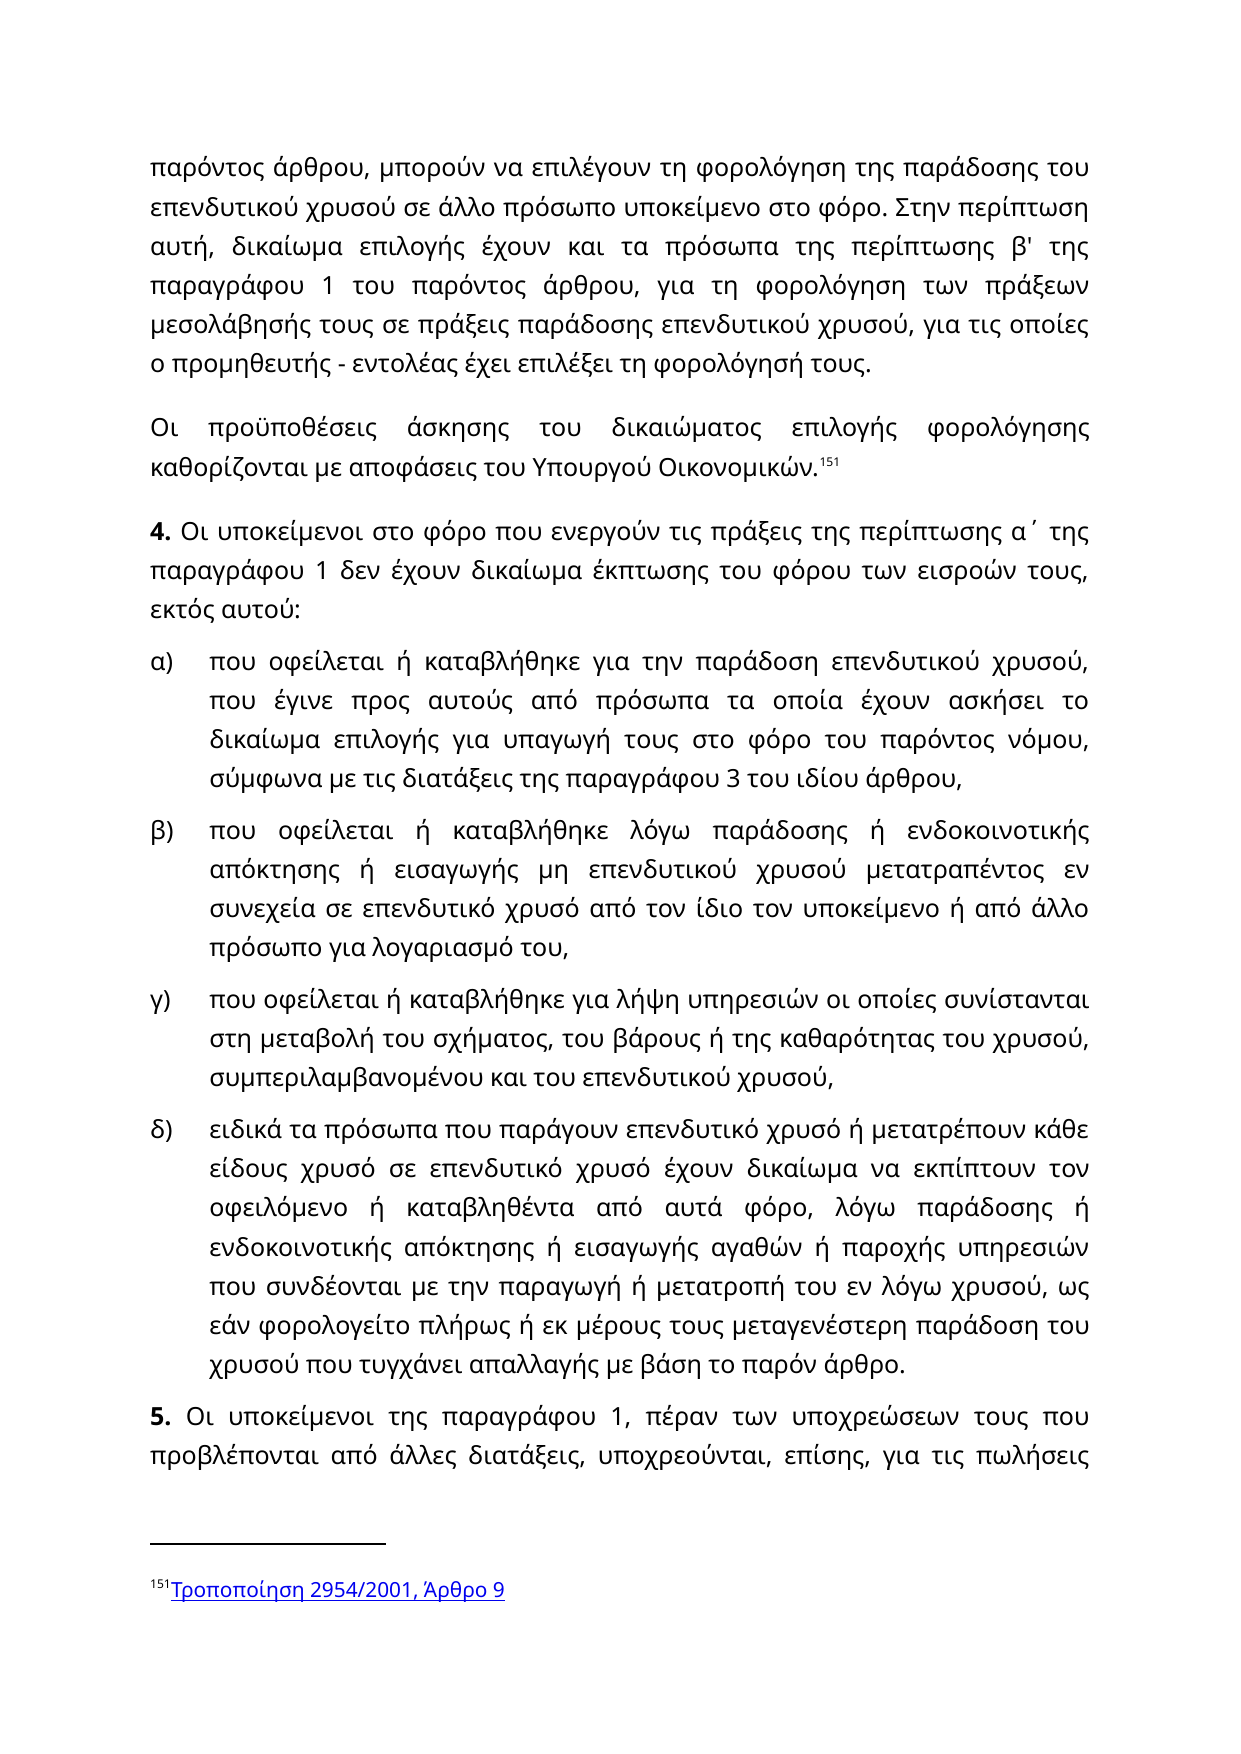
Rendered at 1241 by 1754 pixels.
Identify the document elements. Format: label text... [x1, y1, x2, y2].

list β) που οφείλεται ή καταβλήθηκε λόγω παράδοσης ή ενδοκοινοτικής απόκτησης ή εισαγωγής μη επενδυτικού χρυσού μετατραπέντος εν συνεχεία σε επενδυτικό χρυσό από τον ίδιο τον υποκείμενο ή από άλλο πρόσωπο για λογαριασμό του, [150, 812, 1090, 964]
text Τροποποίηση 2954/2001, Άρθρο 9 [150, 1576, 1090, 1604]
text Οι προϋποθέσεις άσκησης του δικαιώματος επιλογής φορολόγησης καθορίζονται με αποφάσεις του Υπουργού Οικονομικών. [150, 410, 1090, 483]
text 4. Οι υποκείμενοι στο φόρο που ενεργούν τις πράξεις της περίπτωσης α΄ της παραγράφου 1 δεν έχουν δικαίωμα έκπτωσης του φόρου των εισροών τους, εκτός αυτού: [150, 513, 1090, 626]
list α) που οφείλεται ή καταβλήθηκε για την παράδοση επενδυτικού χρυσού, που έγινε προς αυτούς από πρόσωπα τα οποία έχουν ασκήσει το δικαίωμα επιλογής για υπαγωγή τους στο φόρο του παρόντος νόμου, σύμφωνα με τις διατάξεις της παραγράφου 3 του ιδίου άρθρου, [150, 643, 1090, 795]
text παρόντος άρθρου, μπορούν να επιλέγουν τη φορολόγηση της παράδοσης του επενδυτικού χρυσού σε άλλο πρόσωπο υποκείμενο στο φόρο. Στην περίπτωση αυτή, δικαίωμα επιλογής έχουν και τα πρόσωπα της περίπτωσης β' της παραγράφου 1 του παρόντος άρθρου, για τη φορολόγηση των πράξεων μεσολάβησής τους σε πράξεις παράδοσης επενδυτικού χρυσού, για τις οποίες ο προμηθευτής - εντολέας έχει επιλέξει τη φορολόγησή τους. [150, 150, 1090, 380]
list γ) που οφείλεται ή καταβλήθηκε για λήψη υπηρεσιών οι οποίες συνίστανται στη μεταβολή του σχήματος, του βάρους ή της καθαρότητας του χρυσού, συμπεριλαμβανομένου και του επενδυτικού χρυσού, [150, 982, 1090, 1094]
text 5. Οι υποκείμενοι της παραγράφου 1, πέραν των υποχρεώσεων τους που προβλέπονται από άλλες διατάξεις, υποχρεούνται, επίσης, για τις πωλήσεις [150, 1398, 1090, 1472]
list δ) ειδικά τα πρόσωπα που παράγουν επενδυτικό χρυσό ή μετατρέπουν κάθε είδους χρυσό σε επενδυτικό χρυσό έχουν δικαίωμα να εκπίπτουν τον οφειλόμενο ή καταβληθέντα από αυτά φόρο, λόγω παράδοσης ή ενδοκοινοτικής απόκτησης ή εισαγωγής αγαθών ή παροχής υπηρεσιών που συνδέονται με την παραγωγή ή μετατροπή του εν λόγω χρυσού, ως εάν φορολογείτο πλήρως ή εκ μέρους τους μεταγενέστερη παράδοση του χρυσού που τυγχάνει απαλλαγής με βάση το παρόν άρθρο. [150, 1112, 1090, 1381]
